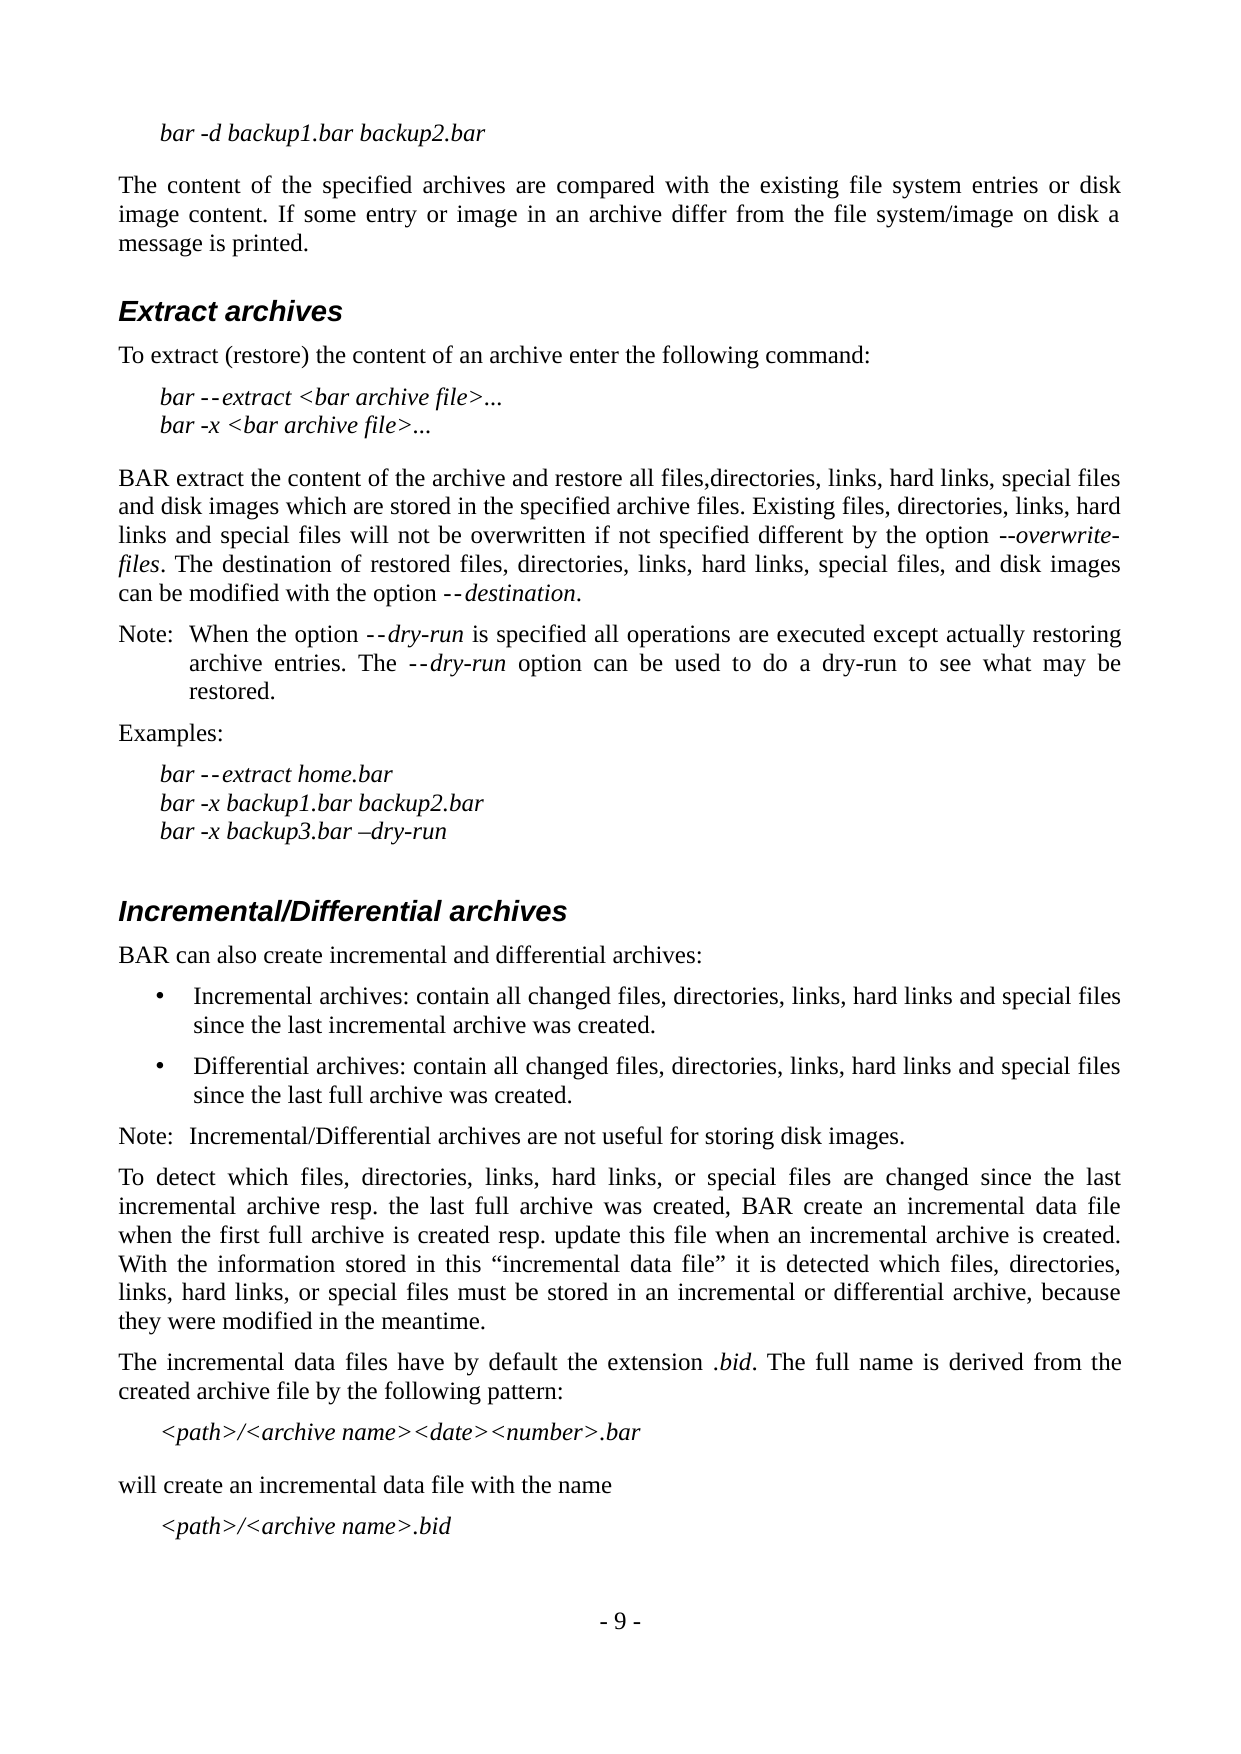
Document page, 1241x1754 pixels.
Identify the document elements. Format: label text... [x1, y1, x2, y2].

list Incremental archives: contain all changed files, directories, links, hard links and special files since the last incremental archive was created. [156, 981, 1122, 1039]
subtitle Incremental/Differential archives [118, 894, 1122, 927]
text Note: When the option ‑‑dry-run is specified all operations are executed except actually restoring archive entries. The ‑‑dry-run option can be used to do a dry-run to see what may be restored. [118, 619, 1122, 705]
text BAR extract the content of the archive and restore all files,directories, links, hard links, special files and disk images which are stored in the specified archive files. Existing files, directories, links, hard links and special files will not be overwritten if not specified different by the option ‑‑overwrite-files. The destination of restored files, directories, links, hard links, special files, and disk images can be modified with the option ‑‑destination. [118, 463, 1122, 606]
subtitle Extract archives [118, 294, 1122, 328]
text The incremental data files have by default the extension .bid. The full name is derived from the created archive file by the following pattern: [118, 1347, 1122, 1405]
text bar -x backup3.bar –dry-run [159, 816, 1122, 845]
text bar -d backup1.bar backup2.bar [159, 118, 1122, 147]
text Examples: [118, 718, 1122, 746]
text The content of the specified archives are compared with the existing file system entries or disk image content. If some entry or image in an archive differ from the file system/image on disk a message is printed. [118, 171, 1122, 257]
text <path>/<archive name><date><number>.bar [159, 1417, 1122, 1446]
text bar -x backup1.bar backup2.bar [159, 788, 1122, 816]
text BAR can also create incremental and differential archives: [118, 940, 1122, 969]
text To detect which files, directories, links, hard links, or special files are changed since the last incremental archive resp. the last full archive was created, BAR create an incremental data file when the first full archive is created resp. update this file when an incremental archive is created. With the information stored in this “incremental data file” it is detected which files, directories, links, hard links, or special files must be stored in an incremental or differential archive, because they were modified in the meantime. [118, 1162, 1122, 1335]
text bar ‑‑extract home.bar [159, 759, 1122, 788]
text bar -x <bar archive file>... [159, 410, 1122, 439]
text To extract (restore) the content of an archive enter the following command: [118, 340, 1122, 369]
text Note: Incremental/Differential archives are not useful for storing disk images. [118, 1121, 1122, 1150]
text <path>/<archive name>.bid [159, 1511, 1122, 1540]
list Differential archives: contain all changed files, directories, links, hard links and special files since the last full archive was created. [156, 1051, 1122, 1109]
text will create an incremental data file with the name [118, 1470, 1122, 1498]
text bar ‑‑extract <bar archive file>... [159, 382, 1122, 410]
